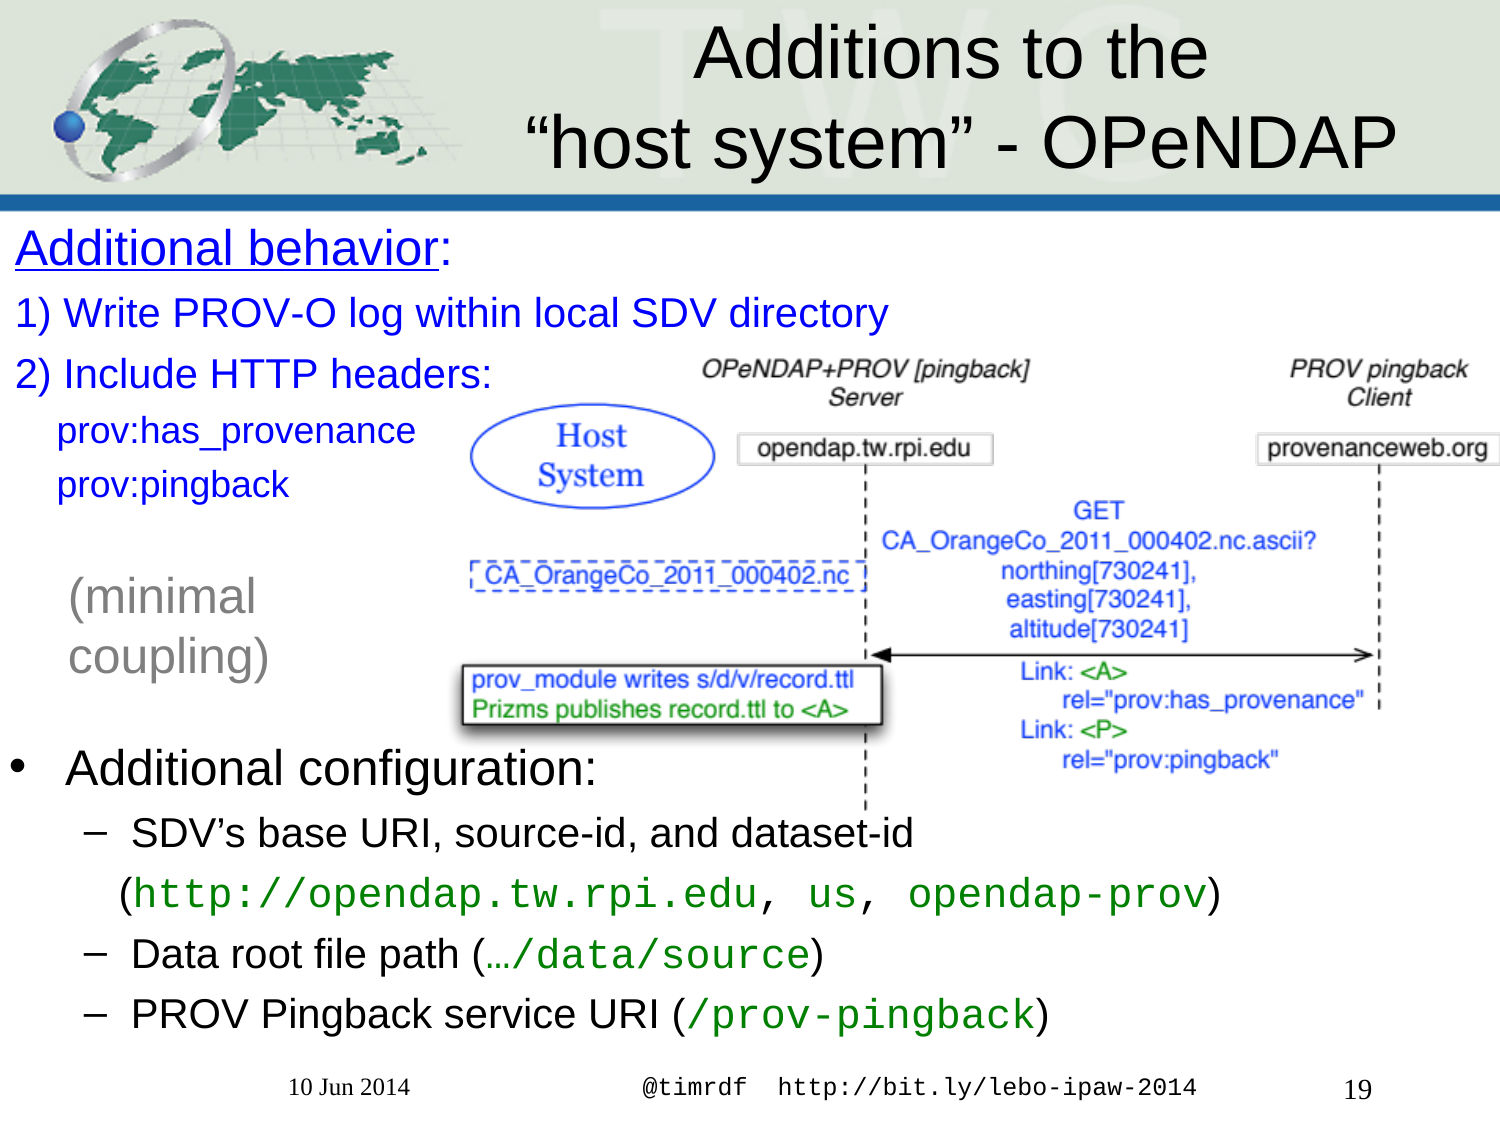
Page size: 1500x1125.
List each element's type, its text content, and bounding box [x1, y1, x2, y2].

picture [0, 0, 1500, 212]
text_box (minimal coupling) [53, 555, 355, 692]
title Additions to the “host system” - OPeNDAP [424, 0, 1500, 188]
picture [439, 354, 1500, 811]
list Additional configuration: SDV’s base URI, source-id, and dataset-id (http://opendap.tw.rpi.edu, us, opendap-prov) Data root file path (…/data/source) PROV Pingback service URI (/prov-pingback) [0, 727, 1495, 1083]
text_box Additional behavior: 1) Write PROV-O log within local SDV directory 2) Include HTTP headers: prov:has_provenance prov:pingback [0, 208, 916, 563]
